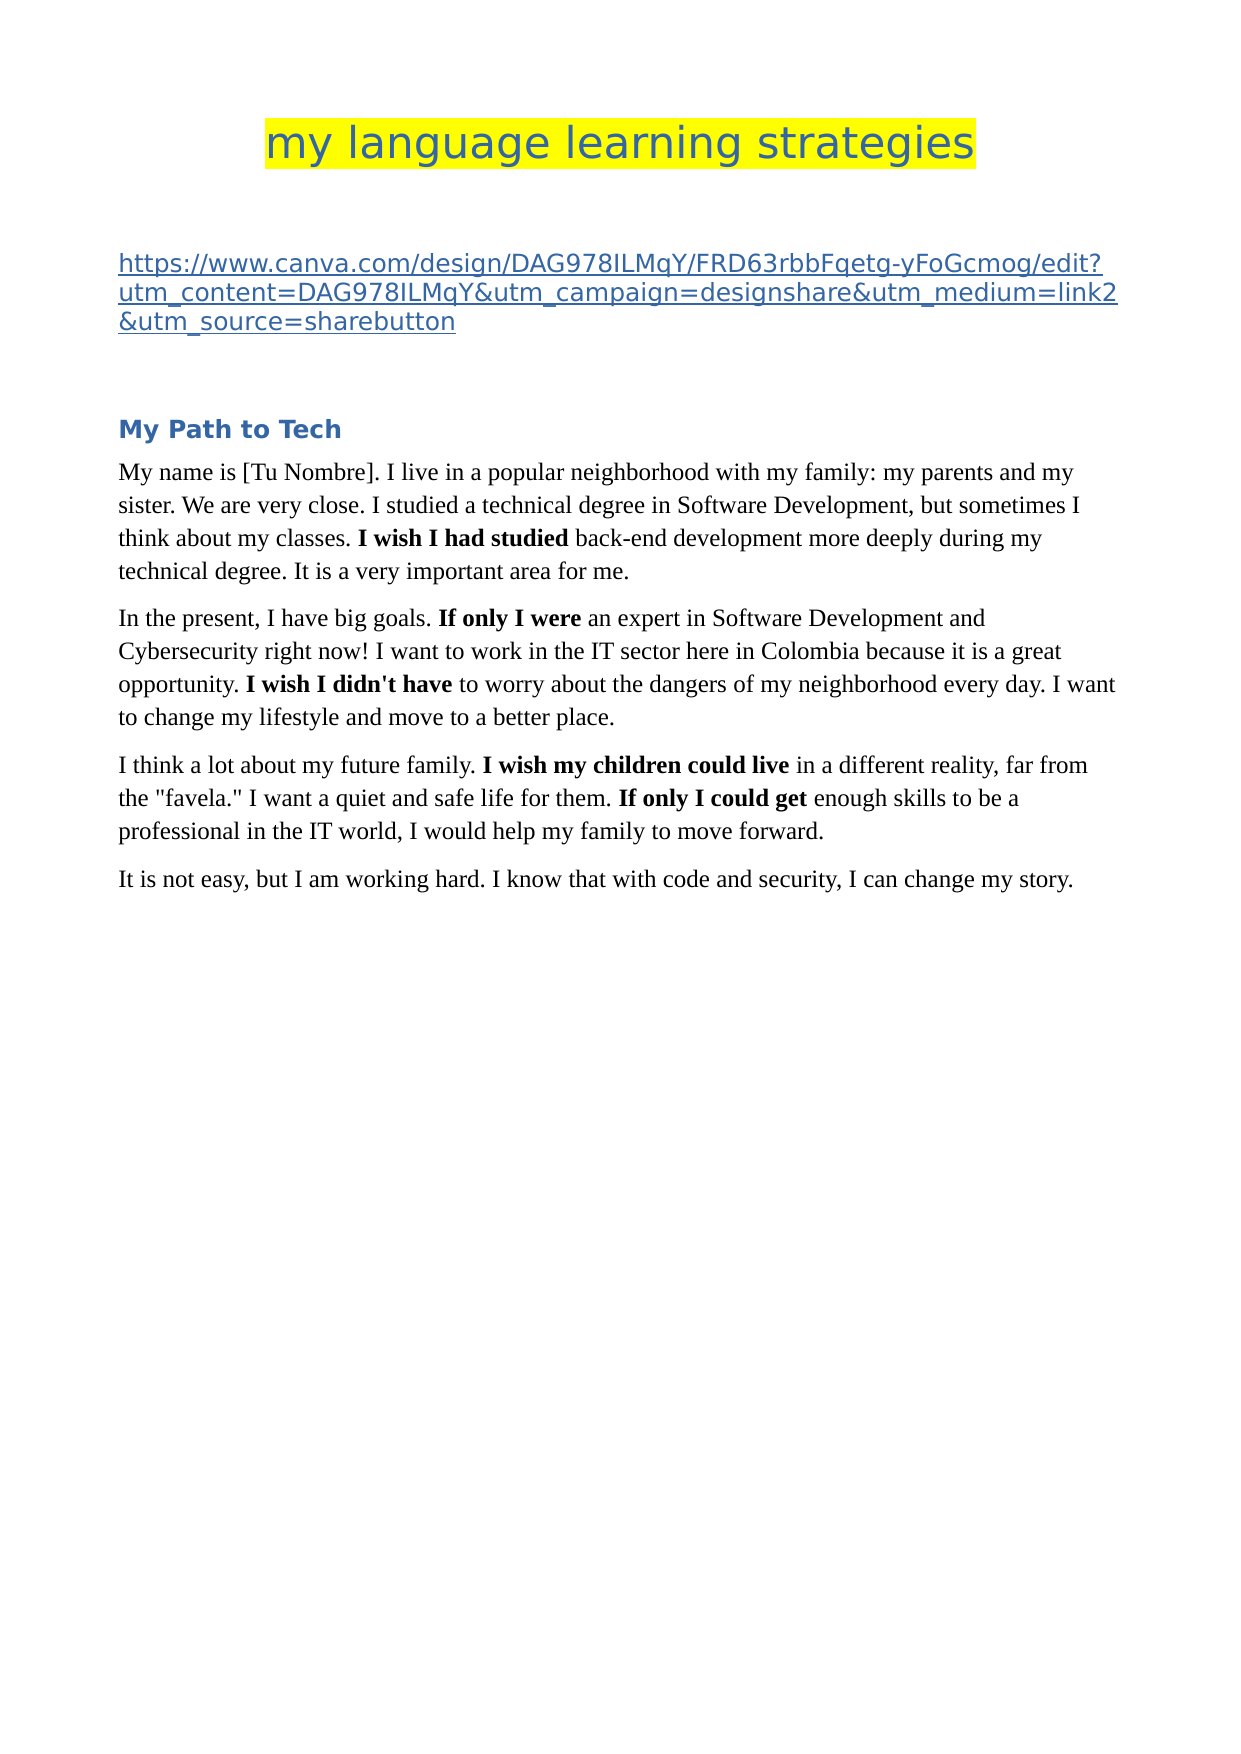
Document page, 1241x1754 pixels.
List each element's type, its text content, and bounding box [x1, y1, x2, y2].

text https://www.canva.com/design/DAG978ILMqY/FRD63rbbFqetg-yFoGcmog/edit?utm_content=DAG978ILMqY&utm_campaign=designshare&utm_medium=link2&utm_source=sharebutton [118, 249, 1122, 337]
text It is not easy, but I am working hard. I know that with code and security, I can change my story. [118, 864, 1122, 892]
text I think a lot about my future family. I wish my children could live in a different reality, far from the "favela." I want a quiet and safe life for them. If only I could get enough skills to be a professional in the IT world, I would help my family to move forward. [118, 750, 1122, 845]
subtitle My Path to Tech [118, 415, 1122, 444]
text In the present, I have big goals. If only I were an expert in Software Development and Cybersecurity right now! I want to work in the IT sector here in Colombia because it is a great opportunity. I wish I didn't have to worry about the dangers of my neighborhood every day. I want to change my lifestyle and move to a better place. [118, 603, 1122, 731]
text My name is [Tu Nombre]. I live in a popular neighborhood with my family: my parents and my sister. We are very close. I studied a technical degree in Software Development, but sometimes I think about my classes. I wish I had studied back-end development more deeply during my technical degree. It is a very important area for me. [118, 457, 1122, 584]
text my language learning strategies [118, 118, 1122, 169]
